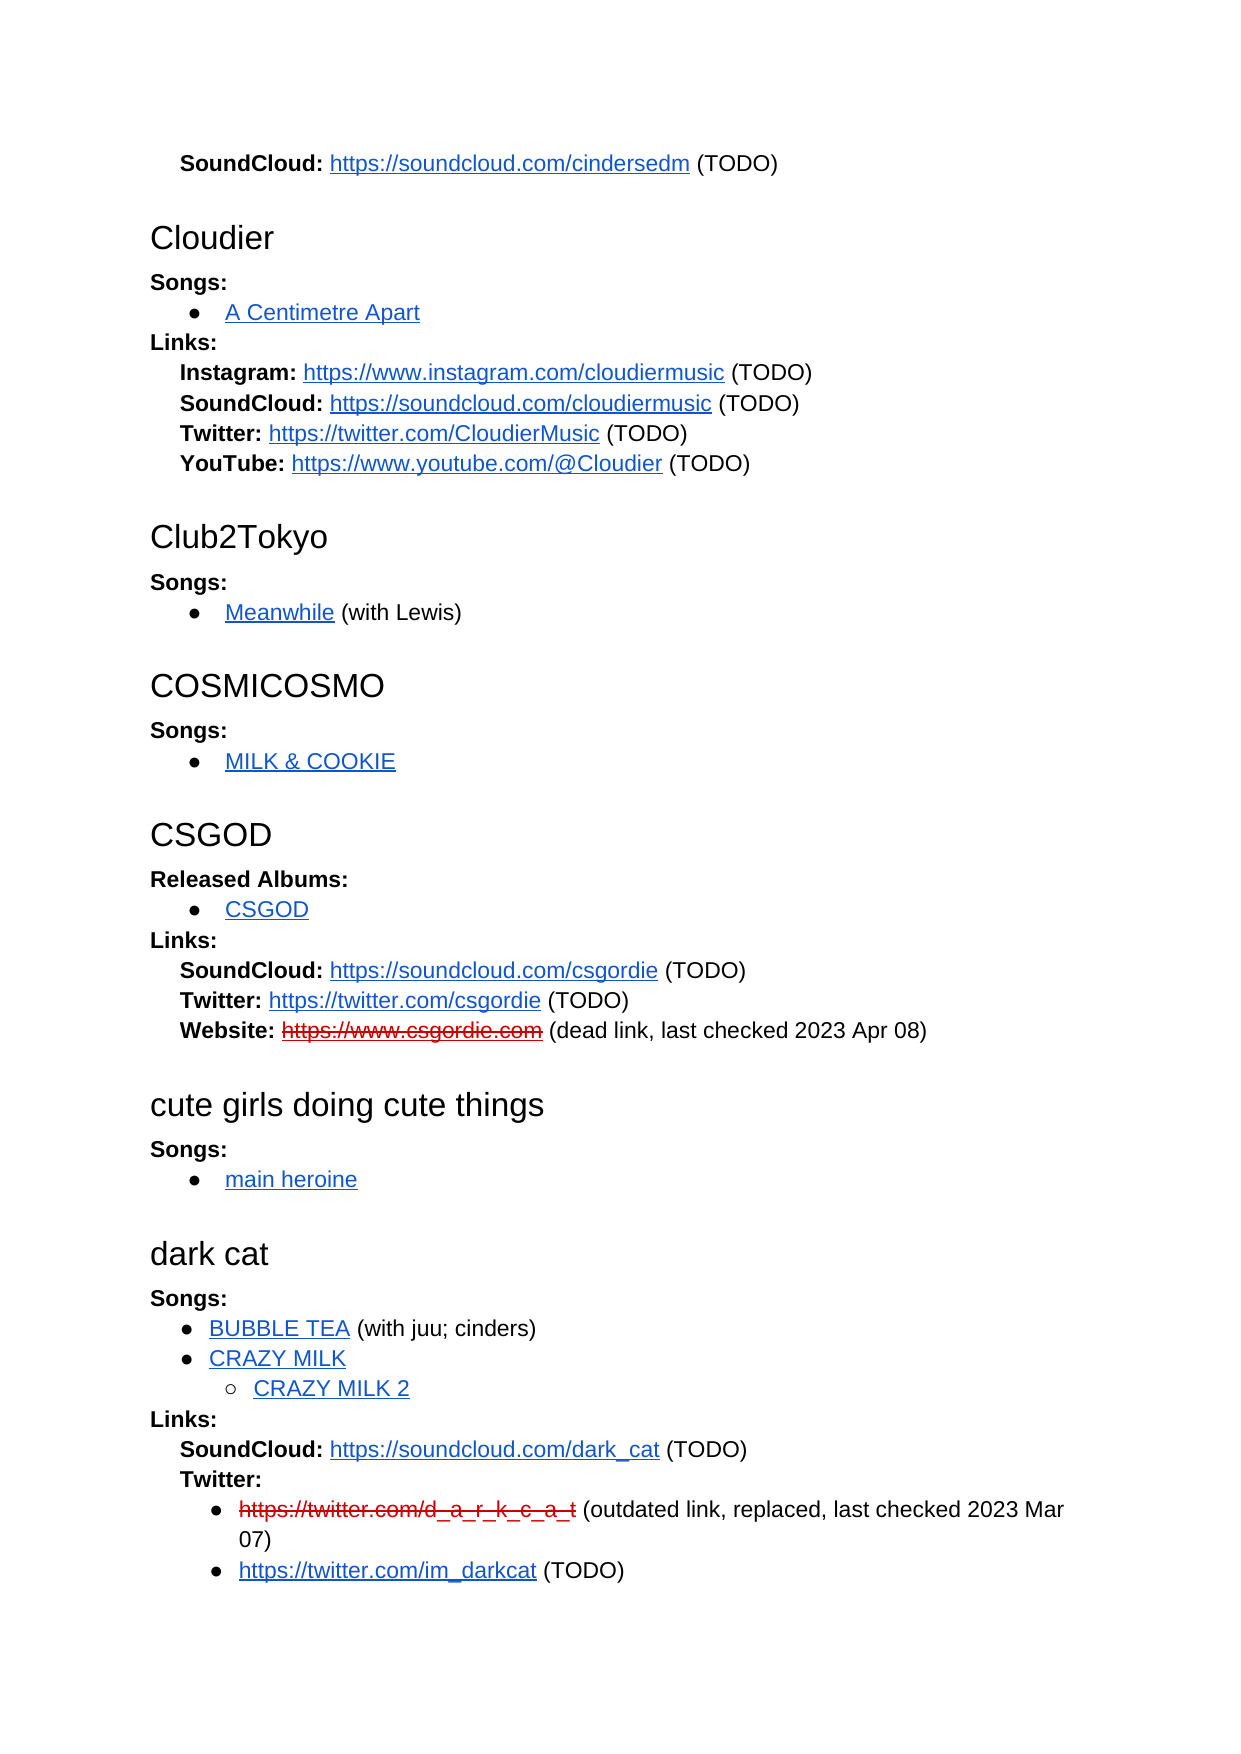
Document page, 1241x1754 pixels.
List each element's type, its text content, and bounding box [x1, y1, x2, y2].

list https://twitter.com/im_darkcat (TODO) [209, 1557, 1090, 1583]
list MILK & COOKIE [187, 748, 1090, 774]
text YouTube: https://www.youtube.com/@Cloudier (TODO) [179, 450, 1090, 476]
text Links: [150, 1406, 1090, 1432]
text Songs: [150, 1136, 1090, 1162]
text Twitter: https://twitter.com/csgordie (TODO) [179, 987, 1090, 1013]
list https://twitter.com/d_a_r_k_c_a_t (outdated link, replaced, last checked 2023 Mar 07) [209, 1496, 1090, 1553]
list CSGOD [187, 896, 1090, 923]
subtitle cute girls doing cute things [150, 1085, 1090, 1123]
text SoundCloud: https://soundcloud.com/cloudiermusic (TODO) [179, 389, 1090, 416]
text SoundCloud: https://soundcloud.com/cindersedm (TODO) [179, 150, 1090, 176]
list A Centimetre Apart [187, 299, 1090, 325]
text Instagram: https://www.instagram.com/cloudiermusic (TODO) [179, 359, 1090, 386]
text Twitter: [179, 1466, 1090, 1492]
subtitle CSGOD [150, 815, 1090, 854]
text Songs: [150, 269, 1090, 295]
text Website: https://www.csgordie.com (dead link, last checked 2023 Apr 08) [179, 1017, 1090, 1044]
text SoundCloud: https://soundcloud.com/csgordie (TODO) [179, 957, 1090, 983]
list CRAZY MILK [179, 1345, 1090, 1372]
text Songs: [150, 717, 1090, 744]
subtitle Club2Tokyo [150, 518, 1090, 556]
list main heroine [187, 1166, 1090, 1192]
text Songs: [150, 568, 1090, 595]
text SoundCloud: https://soundcloud.com/dark_cat (TODO) [179, 1436, 1090, 1462]
list Meanwhile (with Lewis) [187, 599, 1090, 625]
subtitle COSMICOSMO [150, 666, 1090, 705]
text Links: [150, 927, 1090, 953]
text Songs: [150, 1285, 1090, 1311]
text Links: [150, 329, 1090, 355]
list CRAZY MILK 2 [224, 1375, 1090, 1402]
list BUBBLE TEA (with juu; cinders) [179, 1315, 1090, 1341]
subtitle Cloudier [150, 218, 1090, 256]
subtitle dark cat [150, 1234, 1090, 1272]
text Twitter: https://twitter.com/CloudierMusic (TODO) [179, 420, 1090, 446]
text Released Albums: [150, 866, 1090, 893]
